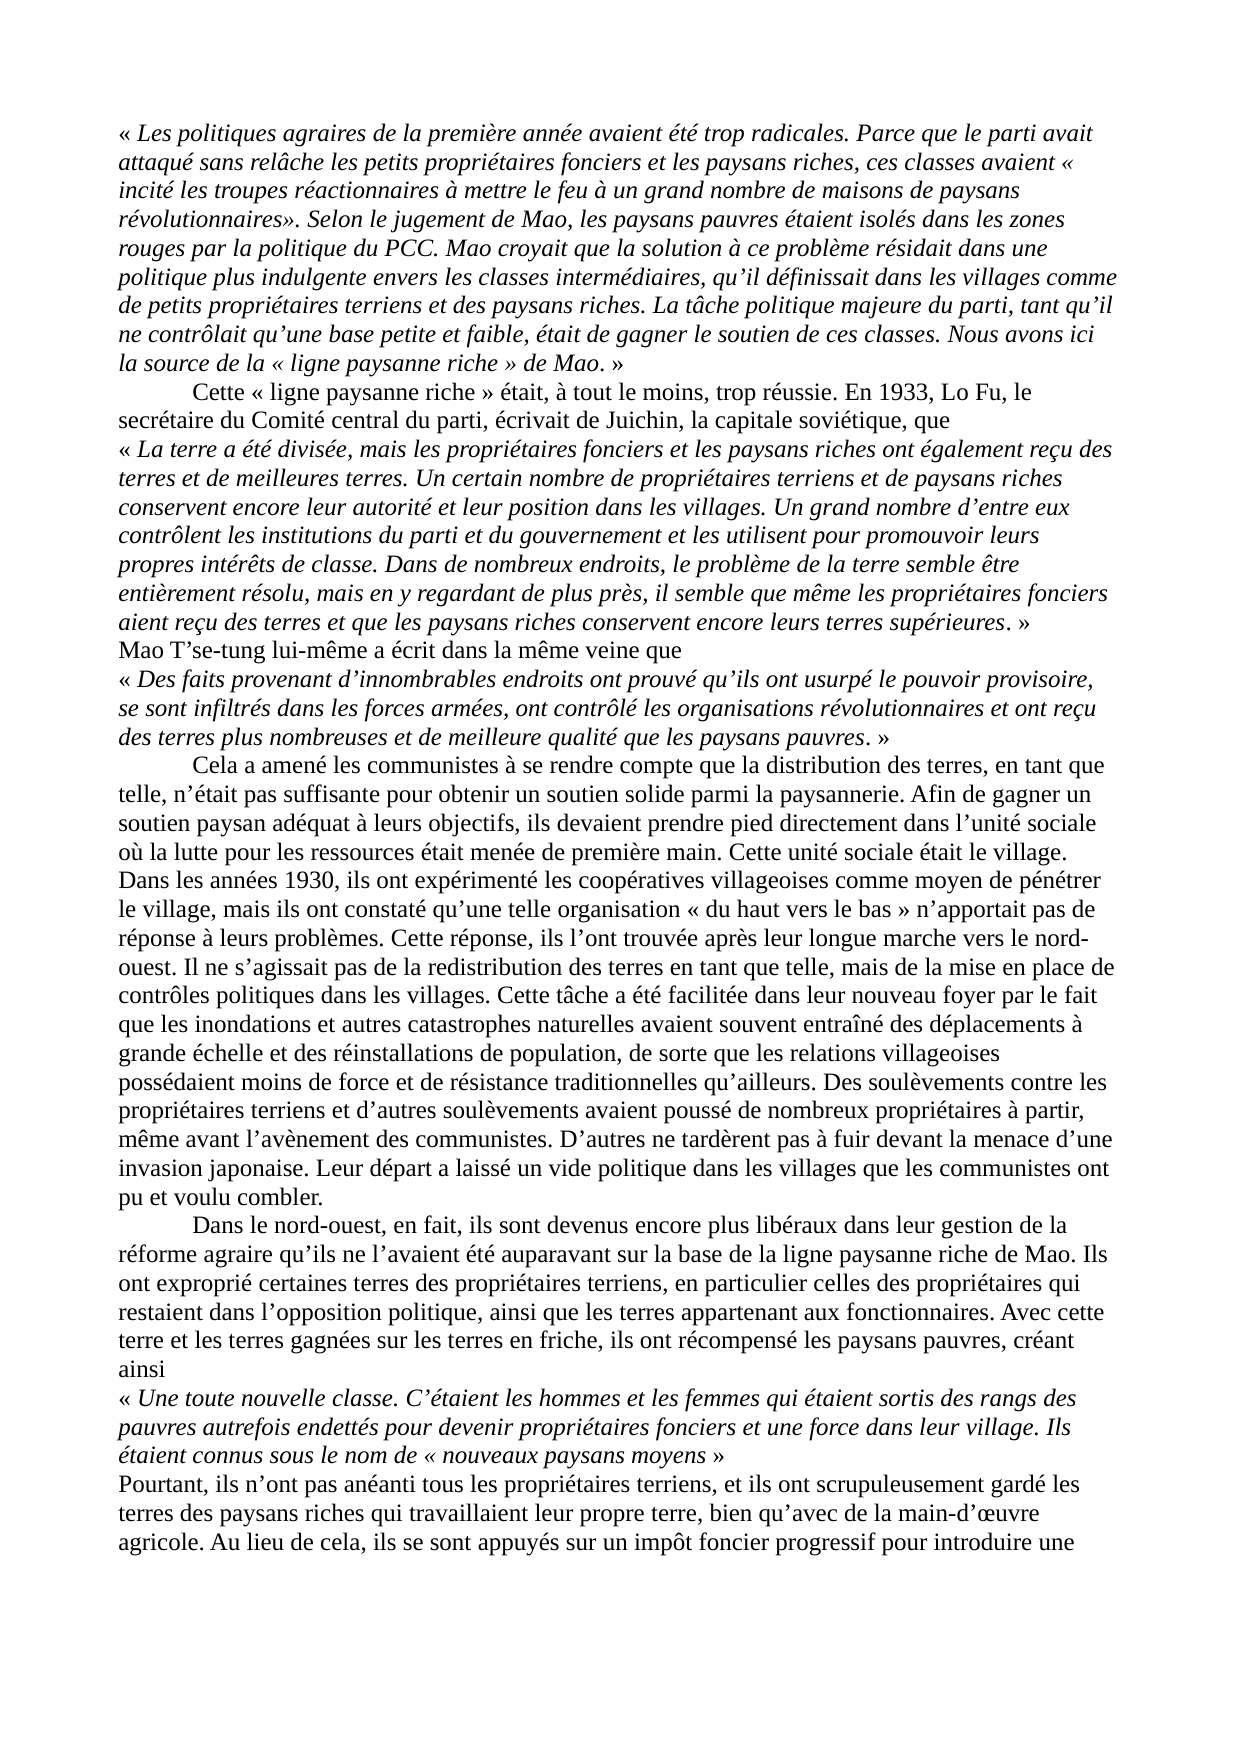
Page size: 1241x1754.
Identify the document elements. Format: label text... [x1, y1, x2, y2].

text Cette « ligne paysanne riche » était, à tout le moins, trop réussie. En 1933, Lo Fu, le secrétaire du Comité central du parti, écrivait de Juichin, la capitale soviétique, que [118, 377, 1122, 434]
text « La terre a été divisée, mais les propriétaires fonciers et les paysans riches ont également reçu des terres et de meilleures terres. Un certain nombre de propriétaires terriens et de paysans riches conservent encore leur autorité et leur position dans les villages. Un grand nombre d’entre eux contrôlent les institutions du parti et du gouvernement et les utilisent pour promouvoir leurs propres intérêts de classe. Dans de nombreux endroits, le problème de la terre semble être entièrement résolu, mais en y regardant de plus près, il semble que même les propriétaires fonciers aient reçu des terres et que les paysans riches conservent encore leurs terres supérieures. » [118, 434, 1122, 636]
text Pourtant, ils n’ont pas anéanti tous les propriétaires terriens, et ils ont scrupuleusement gardé les terres des paysans riches qui travaillaient leur propre terre, bien qu’avec de la main-d’œuvre agricole. Au lieu de cela, ils se sont appuyés sur un impôt foncier progressif pour introduire une [118, 1469, 1122, 1556]
text Dans le nord-ouest, en fait, ils sont devenus encore plus libéraux dans leur gestion de la réforme agraire qu’ils ne l’avaient été auparavant sur la base de la ligne paysanne riche de Mao. Ils ont exproprié certaines terres des propriétaires terriens, en particulier celles des propriétaires qui restaient dans l’opposition politique, ainsi que les terres appartenant aux fonctionnaires. Avec cette terre et les terres gagnées sur les terres en friche, ils ont récompensé les paysans pauvres, créant ainsi [118, 1211, 1122, 1383]
text « Les politiques agraires de la première année avaient été trop radicales. Parce que le parti avait attaqué sans relâche les petits propriétaires fonciers et les paysans riches, ces classes avaient « incité les troupes réactionnaires à mettre le feu à un grand nombre de maisons de paysans révolutionnaires». Selon le jugement de Mao, les paysans pauvres étaient isolés dans les zones rouges par la politique du PCC. Mao croyait que la solution à ce problème résidait dans une politique plus indulgente envers les classes intermédiaires, qu’il définissait dans les villages comme de petits propriétaires terriens et des paysans riches. La tâche politique majeure du parti, tant qu’il ne contrôlait qu’une base petite et faible, était de gagner le soutien de ces classes. Nous avons ici la source de la « ligne paysanne riche » de Mao. » [118, 118, 1122, 377]
text « Une toute nouvelle classe. C’étaient les hommes et les femmes qui étaient sortis des rangs des pauvres autrefois endettés pour devenir propriétaires fonciers et une force dans leur village. Ils étaient connus sous le nom de « nouveaux paysans moyens » [118, 1383, 1122, 1469]
text « Des faits provenant d’innombrables endroits ont prouvé qu’ils ont usurpé le pouvoir provisoire, se sont infiltrés dans les forces armées, ont contrôlé les organisations révolutionnaires et ont reçu des terres plus nombreuses et de meilleure qualité que les paysans pauvres. » [118, 664, 1122, 751]
text Mao T’se-tung lui-même a écrit dans la même veine que [118, 636, 1122, 664]
text Cela a amené les communistes à se rendre compte que la distribution des terres, en tant que telle, n’était pas suffisante pour obtenir un soutien solide parmi la paysannerie. Afin de gagner un soutien paysan adéquat à leurs objectifs, ils devaient prendre pied directement dans l’unité sociale où la lutte pour les ressources était menée de première main. Cette unité sociale était le village. Dans les années 1930, ils ont expérimenté les coopératives villageoises comme moyen de pénétrer le village, mais ils ont constaté qu’une telle organisation « du haut vers le bas » n’apportait pas de réponse à leurs problèmes. Cette réponse, ils l’ont trouvée après leur longue marche vers le nord-ouest. Il ne s’agissait pas de la redistribution des terres en tant que telle, mais de la mise en place de contrôles politiques dans les villages. Cette tâche a été facilitée dans leur nouveau foyer par le fait que les inondations et autres catastrophes naturelles avaient souvent entraîné des déplacements à grande échelle et des réinstallations de population, de sorte que les relations villageoises possédaient moins de force et de résistance traditionnelles qu’ailleurs. Des soulèvements contre les propriétaires terriens et d’autres soulèvements avaient poussé de nombreux propriétaires à partir, même avant l’avènement des communistes. D’autres ne tardèrent pas à fuir devant la menace d’une invasion japonaise. Leur départ a laissé un vide politique dans les villages que les communistes ont pu et voulu combler. [118, 751, 1122, 1211]
